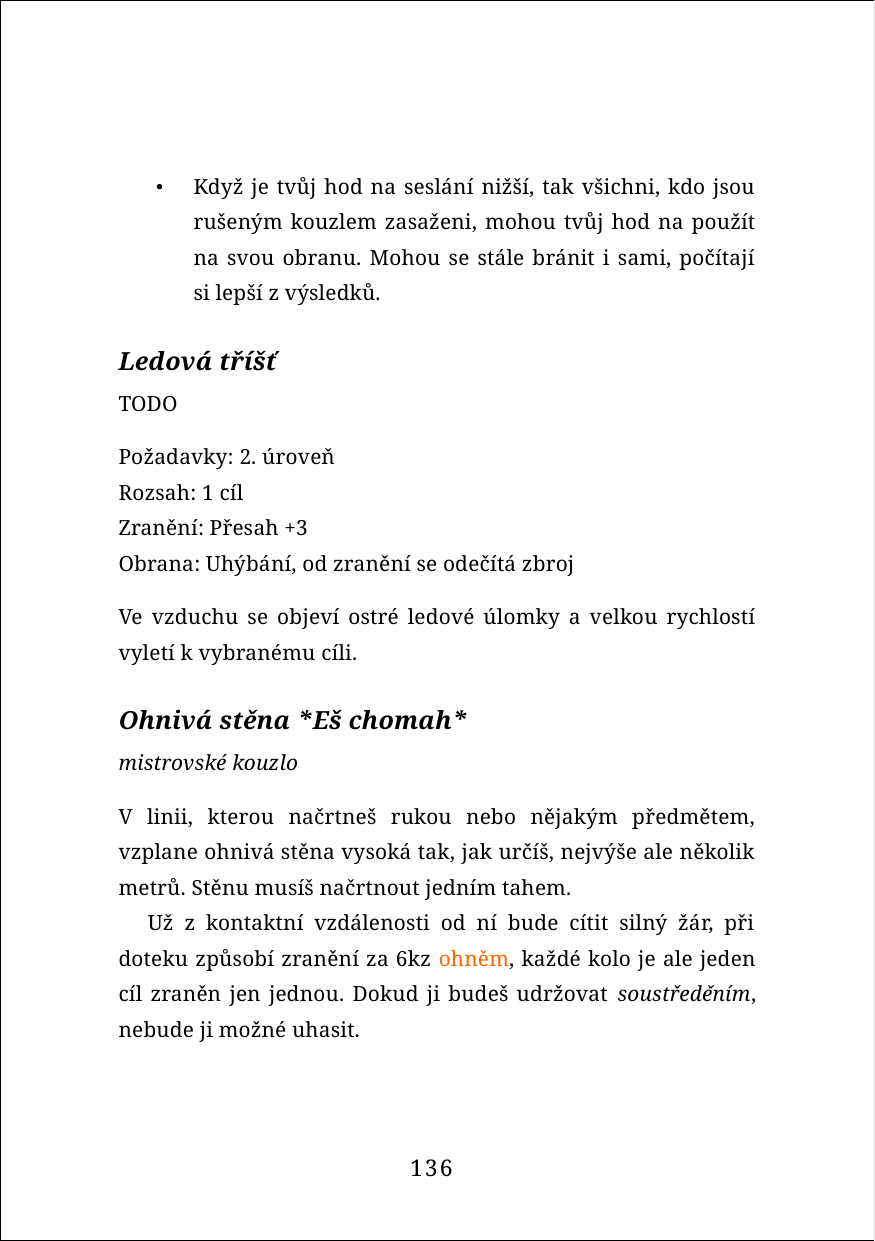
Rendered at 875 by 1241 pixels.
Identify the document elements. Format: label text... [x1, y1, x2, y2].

text Požadavky: 2. úroveň Rozsah: 1 cíl Zranění: Přesah +3 Obrana: Uhýbání, od zranění se odečítá zbroj [118, 442, 756, 577]
text TODO [118, 389, 756, 418]
text mistrovské kouzlo [118, 748, 756, 777]
text V linii, kterou načrtneš rukou nebo nějakým předmětem, vzplane ohnivá stěna vysoká tak, jak určíš, nejvýše ale několik metrů. Stěnu musíš načrtnout jedním tahem. Už z kontaktní vzdálenosti od ní bude cítit silný žár, při doteku způsobí zranění za 6kz ohněm, každé kolo je ale jeden cíl zraněn jen jednou. Dokud ji budeš udržovat soustředěním, nebude ji možné uhasit. [118, 802, 756, 1043]
subtitle Ledová tříšť [118, 343, 756, 377]
list Když je tvůj hod na seslání nižší, tak všichni, kdo jsou rušeným kouzlem zasaženi, mohou tvůj hod na použít na svou obranu. Mohou se stále bránit i sami, počítají si lepší z výsledků. [156, 172, 756, 307]
text Ve vzduchu se objeví ostré ledové úlomky a velkou rychlostí vyletí k vybranému cíli. [118, 602, 756, 666]
subtitle Ohnivá stěna *Eš chomah* [118, 703, 756, 737]
